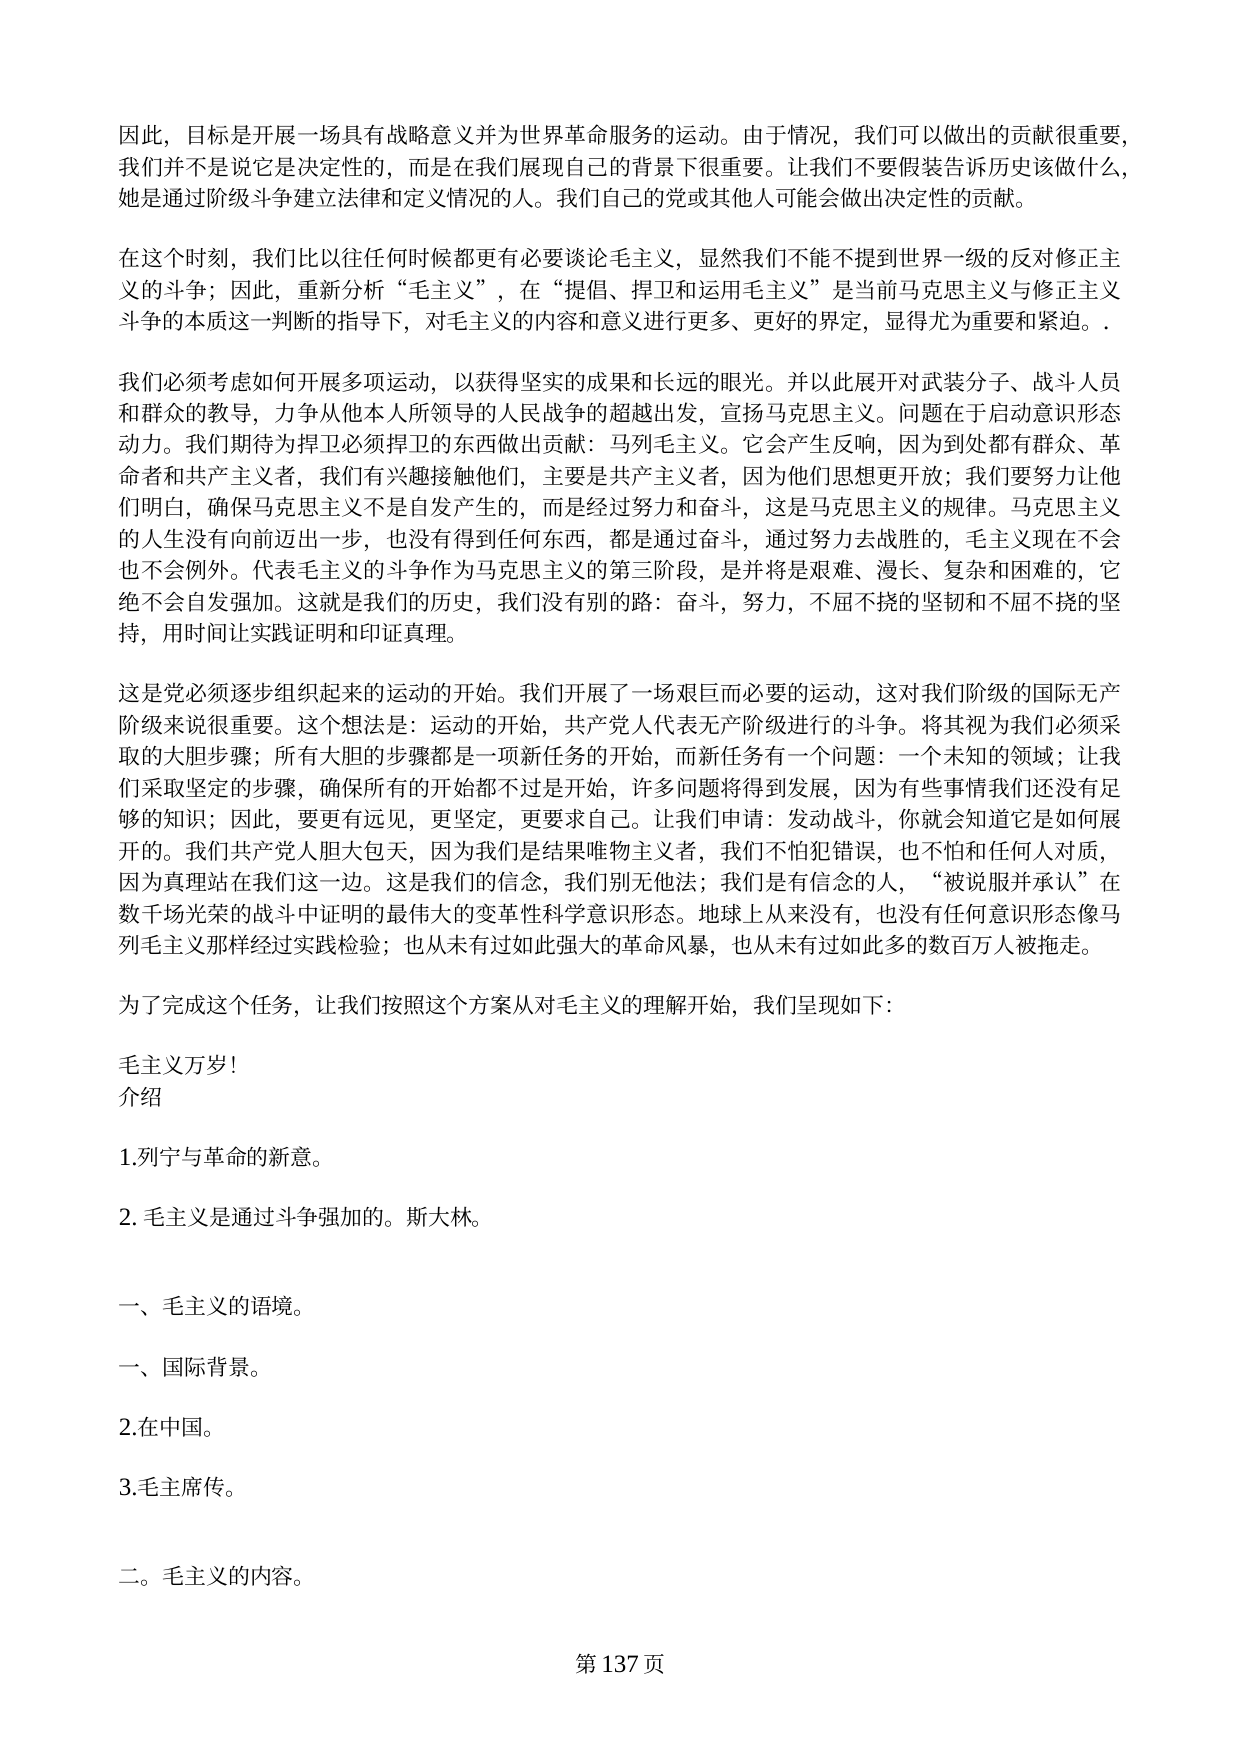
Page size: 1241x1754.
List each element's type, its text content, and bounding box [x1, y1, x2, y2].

text 二。毛主义的内容。 [118, 1559, 1122, 1591]
text 为了完成这个任务，让我们按照这个方案从对毛主义的理解开始，我们呈现如下： [118, 988, 1122, 1020]
text 2.在中国。 [118, 1410, 1122, 1441]
text 介绍 [118, 1080, 1122, 1112]
text 毛主义万岁！ [118, 1049, 1122, 1080]
text 2. 毛主义是通过斗争强加的。斯大林。 [118, 1201, 1122, 1232]
text 因此，目标是开展一场具有战略意义并为世界革命服务的运动。由于情况，我们可以做出的贡献很重要，我们并不是说它是决定性的，而是在我们展现自己的背景下很重要。让我们不要假装告诉历史该做什么，她是通过阶级斗争建立法律和定义情况的人。我们自己的党或其他人可能会做出决定性的贡献。 [118, 118, 1122, 213]
text 1.列宁与革命的新意。 [118, 1140, 1122, 1172]
text 一、毛主义的语境。 [118, 1289, 1122, 1321]
text 我们必须考虑如何开展多项运动，以获得坚实的成果和长远的眼光。并以此展开对武装分子、战斗人员和群众的教导，力争从他本人所领导的人民战争的超越出发，宣扬马克思主义。问题在于启动意识形态动力。我们期待为捍卫必须捍卫的东西做出贡献：马列毛主义。它会产生反响，因为到处都有群众、革命者和共产主义者，我们有兴趣接触他们，主要是共产主义者，因为他们思想更开放；我们要努力让他们明白，确保马克思主义不是自发产生的，而是经过努力和奋斗，这是马克思主义的规律。马克思主义的人生没有向前迈出一步，也没有得到任何东西，都是通过奋斗，通过努力去战胜的，毛主义现在不会也不会例外。代表毛主义的斗争作为马克思主义的第三阶段，是并将是艰难、漫长、复杂和困难的，它绝不会自发强加。这就是我们的历史，我们没有别的路：奋斗，努力，不屈不挠的坚韧和不屈不挠的坚持，用时间让实践证明和印证真理。 [118, 365, 1122, 648]
text 一、国际背景。 [118, 1350, 1122, 1381]
text 这是党必须逐步组织起来的运动的开始。我们开展了一场艰巨而必要的运动，这对我们阶级的国际无产阶级来说很重要。这个想法是：运动的开始，共产党人代表无产阶级进行的斗争。将其视为我们必须采取的大胆步骤；所有大胆的步骤都是一项新任务的开始，而新任务有一个问题：一个未知的领域；让我们采取坚定的步骤，确保所有的开始都不过是开始，许多问题将得到发展，因为有些事情我们还没有足够的知识；因此，要更有远见，更坚定，更要求自己。让我们申请：发动战斗，你就会知道它是如何展开的。我们共产党人胆大包天，因为我们是结果唯物主义者，我们不怕犯错误，也不怕和任何人对质，因为真理站在我们这一边。这是我们的信念，我们别无他法；我们是有信念的人，“被说服并承认”在数千场光荣的战斗中证明的最伟大的变革性科学意识形态。地球上从来没有，也没有任何意识形态像马列毛主义那样经过实践检验；也从未有过如此强大的革命风暴，也从未有过如此多的数百万人被拖走。 [118, 677, 1122, 960]
text 在这个时刻，我们比以往任何时候都更有必要谈论毛主义，显然我们不能不提到世界一级的反对修正主义的斗争；因此，重新分析“毛主义”，在“提倡、捍卫和运用毛主义”是当前马克思主义与修正主义斗争的本质这一判断的指导下，对毛主义的内容和意义进行更多、更好的界定，显得尤为重要和紧迫。. [118, 242, 1122, 336]
text 3.毛主席传。 [118, 1470, 1122, 1502]
